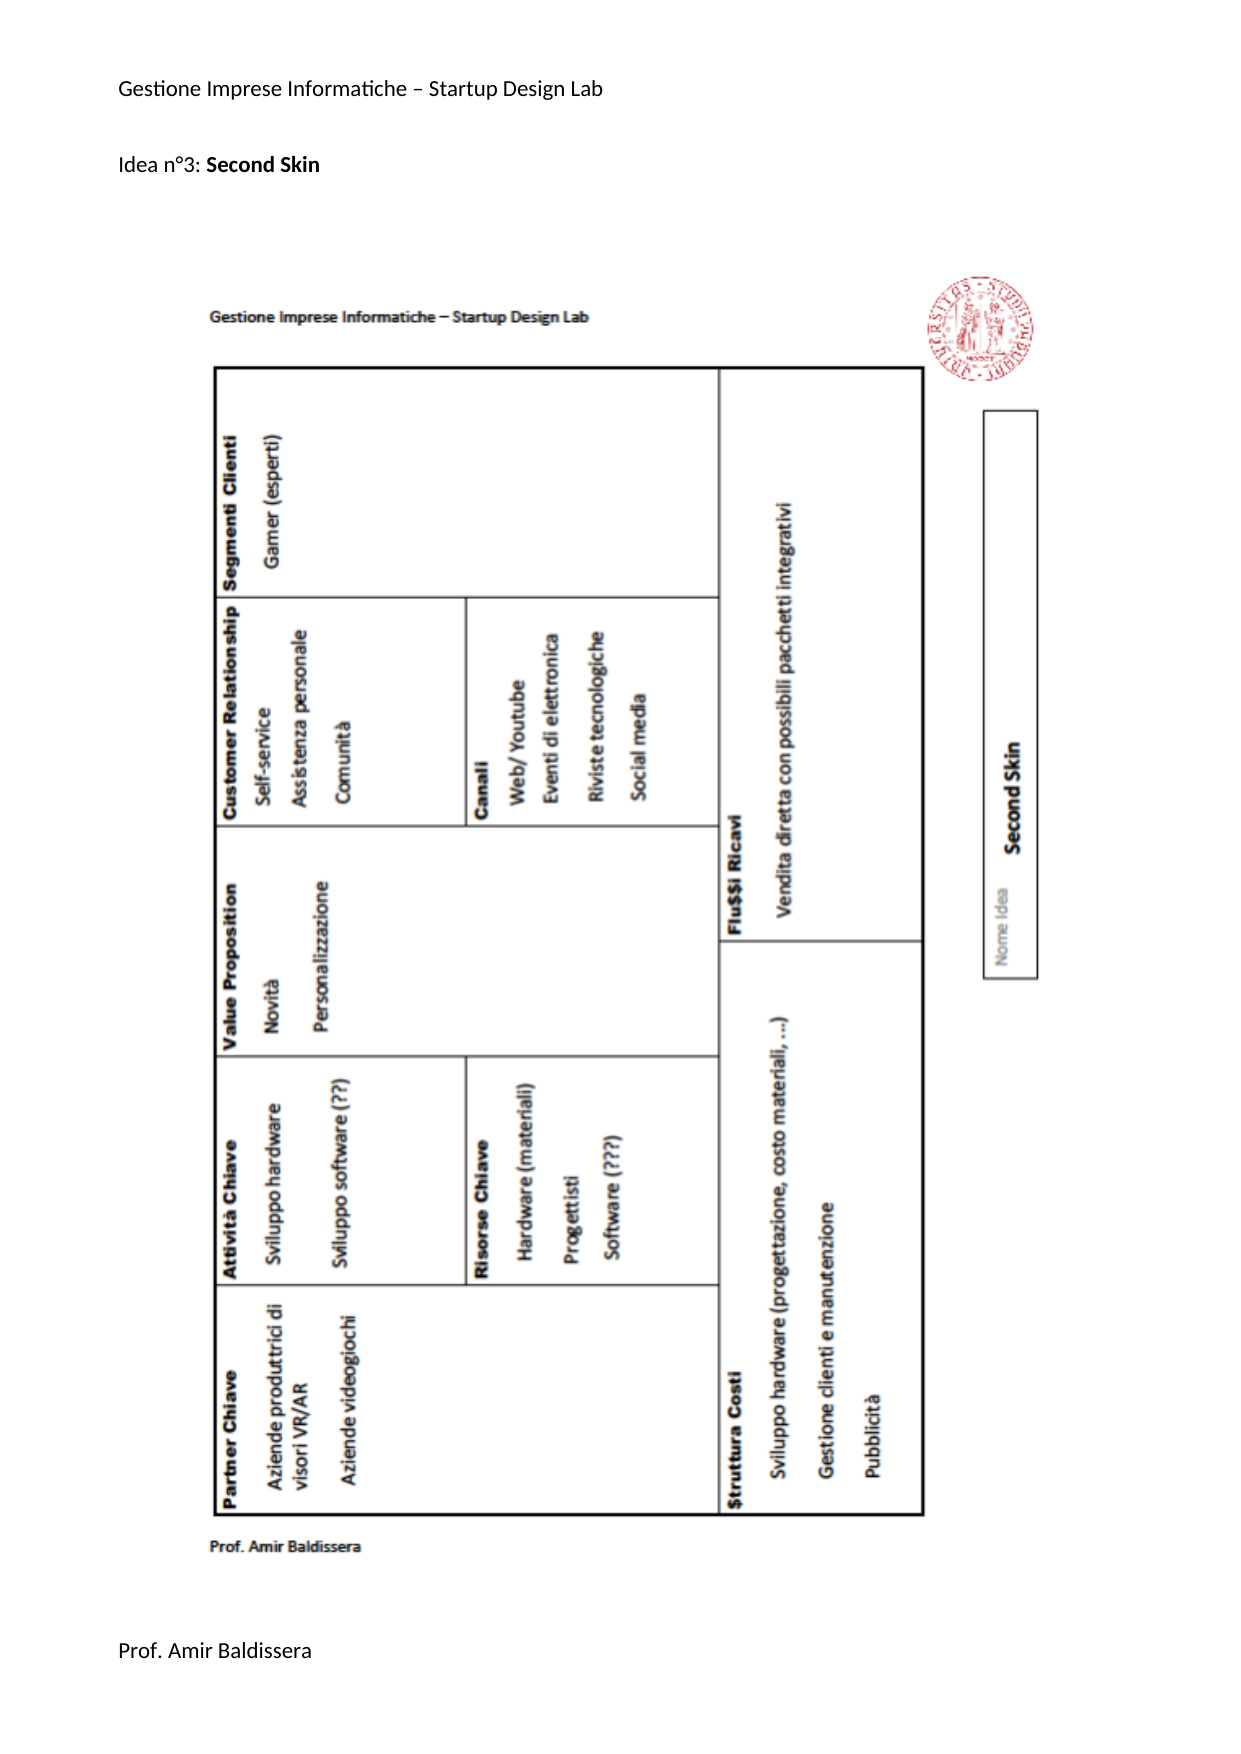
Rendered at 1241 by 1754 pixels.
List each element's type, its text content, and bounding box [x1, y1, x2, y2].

text Idea n°3: Second Skin [118, 151, 1122, 179]
